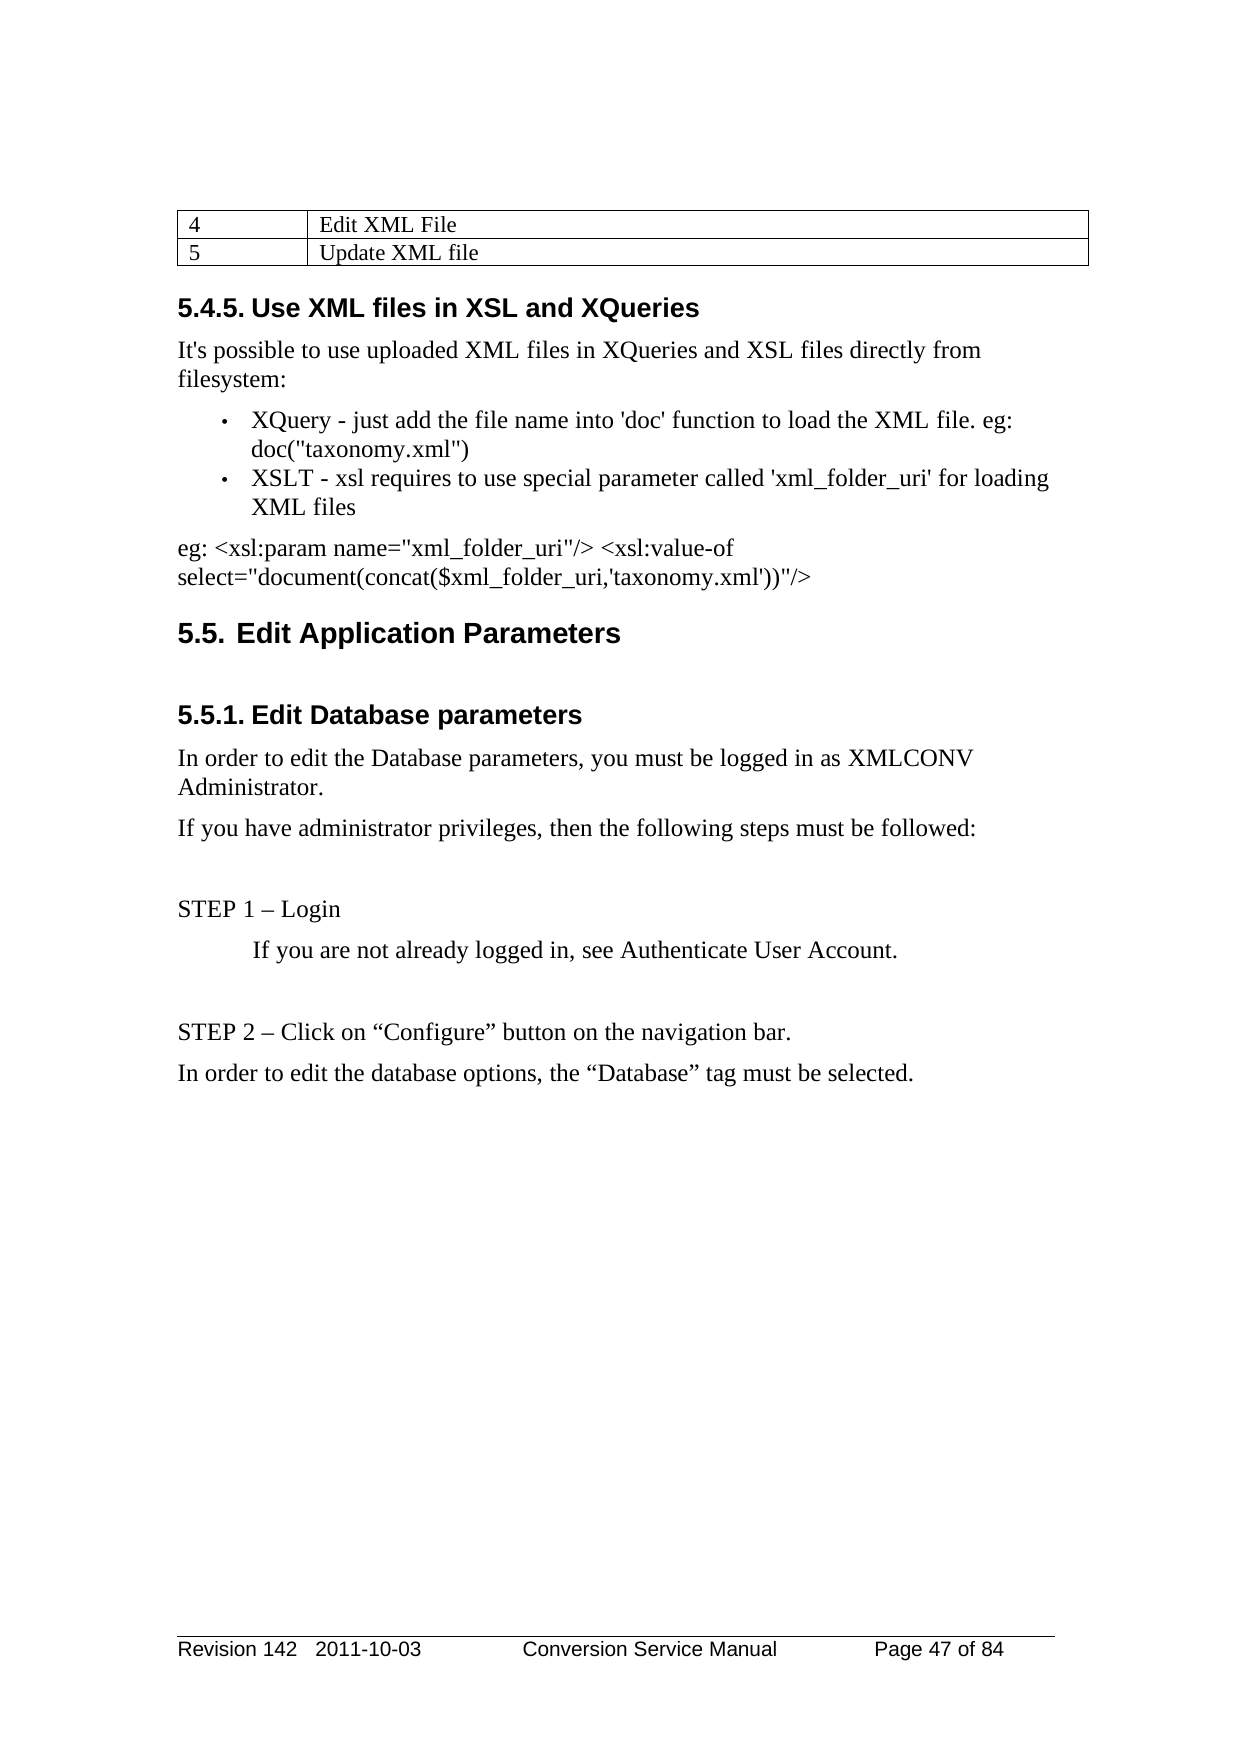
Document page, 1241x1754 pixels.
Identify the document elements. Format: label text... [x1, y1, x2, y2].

table_cell 4 [178, 211, 307, 238]
list XQuery - just add the file name into 'doc' function to load the XML file. eg: doc("taxonomy.xml") [221, 405, 1092, 463]
list XSLT - xsl requires to use special parameter called 'xml_folder_uri' for loading XML files [221, 463, 1092, 521]
text If you have administrator privileges, then the following steps must be followed: [177, 813, 1092, 842]
text It's possible to use uploaded XML files in XQueries and XSL files directly from filesystem: [177, 335, 1092, 393]
text eg: <xsl:param name="xml_folder_uri"/> <xsl:value-of select="document(concat($xml_folder_uri,'taxonomy.xml'))"/> [177, 533, 1092, 591]
text In order to edit the Database parameters, you must be logged in as XMLCONV Administrator. [177, 743, 1092, 801]
table_cell Edit XML File [308, 211, 1088, 238]
subtitle Edit Database parameters [177, 699, 1092, 730]
text In order to edit the database options, the “Database” tag must be selected. [177, 1058, 1092, 1087]
subtitle Edit Application Parameters [177, 616, 1092, 649]
text If you are not already logged in, see Authenticate User Account. [177, 935, 1092, 964]
text STEP 2 – Click on “Configure” button on the navigation bar. [177, 1017, 1092, 1046]
table_cell Update XML file [308, 239, 1088, 265]
table_cell 5 [178, 239, 307, 265]
subtitle Use XML files in XSL and XQueries [177, 291, 1092, 322]
text STEP 1 – Login [177, 894, 1092, 923]
